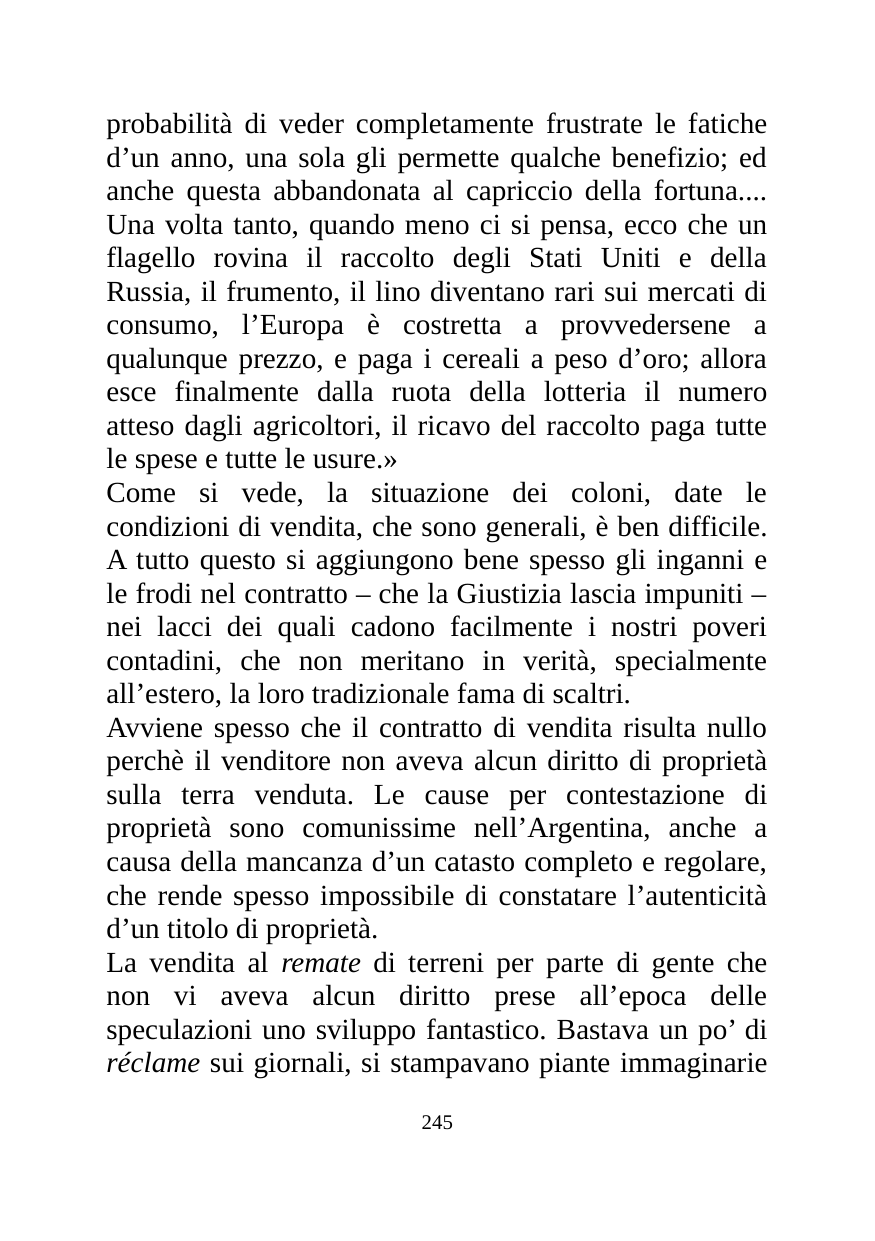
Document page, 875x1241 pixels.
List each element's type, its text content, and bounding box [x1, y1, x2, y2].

text probabilità di veder completamente frustrate le fatiche d’un anno, una sola gli permette qualche benefizio; ed anche questa abbandonata al capriccio della fortuna.... Una volta tanto, quando meno ci si pensa, ecco che un flagello rovina il raccolto degli Stati Uniti e della Russia, il frumento, il lino diventano rari sui mercati di consumo, l’Europa è costretta a provvedersene a qualunque prezzo, e paga i cereali a peso d’oro; allora esce finalmente dalla ruota della lotteria il numero atteso dagli agricoltori, il ricavo del raccolto paga tutte le spese e tutte le usure.» [106, 106, 768, 475]
text Come si vede, la situazione dei coloni, date le condizioni di vendita, che sono generali, è ben difficile. A tutto questo si aggiungono bene spesso gli inganni e le frodi nel contratto – che la Giustizia lascia impuniti – nei lacci dei quali cadono facilmente i nostri poveri contadini, che non meritano in verità, specialmente all’estero, la loro tradizionale fama di scaltri. [106, 475, 768, 710]
text La vendita al remate di terreni per parte di gente che non vi aveva alcun diritto prese all’epoca delle speculazioni uno sviluppo fantastico. Bastava un po’ di réclame sui giornali, si stampavano piante immaginarie [106, 945, 768, 1079]
text Avviene spesso che il contratto di vendita risulta nullo perchè il venditore non aveva alcun diritto di proprietà sulla terra venduta. Le cause per contestazione di proprietà sono comunissime nell’Argentina, anche a causa della mancanza d’un catasto completo e regolare, che rende spesso impossibile di constatare l’autenticità d’un titolo di proprietà. [106, 710, 768, 945]
